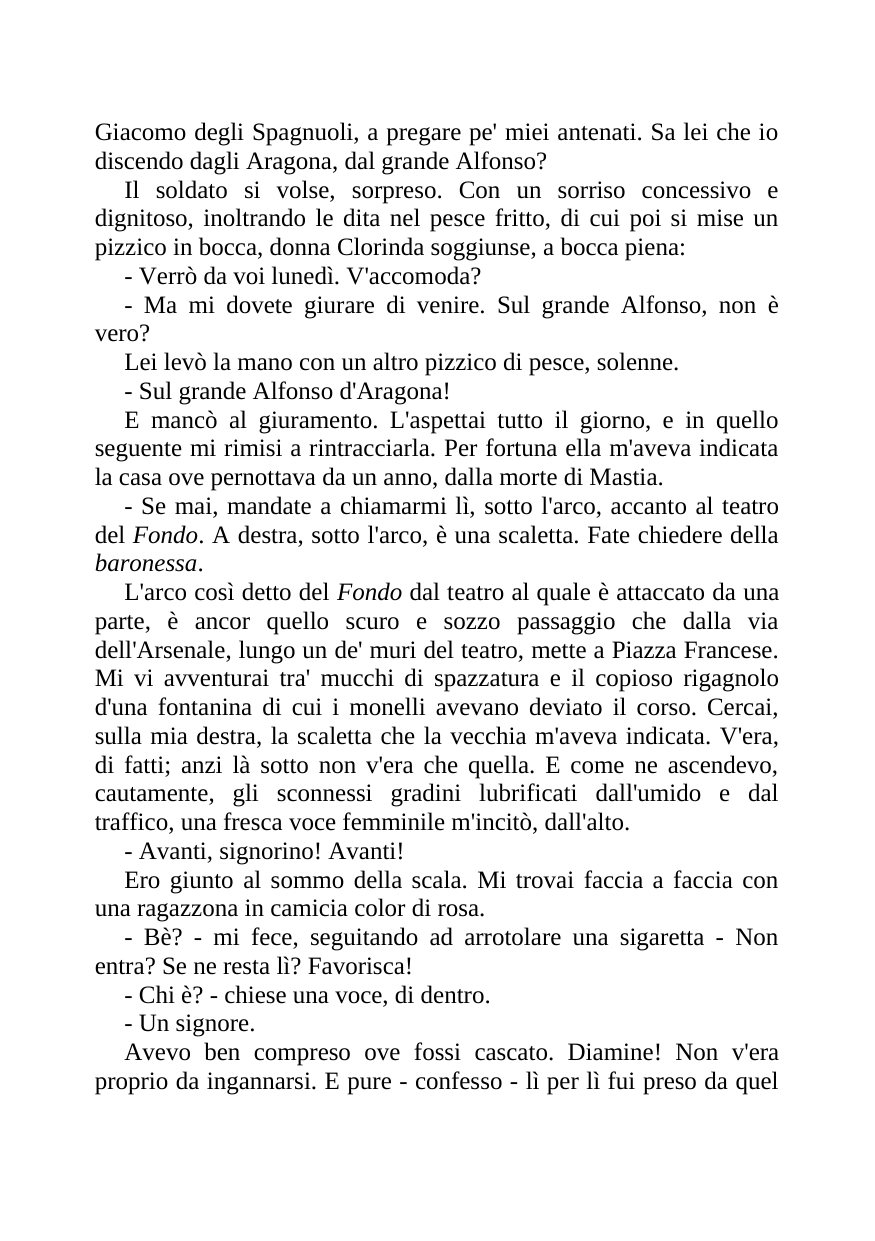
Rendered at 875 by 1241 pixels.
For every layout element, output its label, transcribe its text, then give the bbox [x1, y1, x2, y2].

text Il soldato si volse, sorpreso. Con un sorriso concessivo e dignitoso, inoltrando le dita nel pesce fritto, di cui poi si mise un pizzico in bocca, donna Clorinda soggiunse, a bocca piena: [94, 175, 779, 261]
text - Chi è? - chiese una voce, di dentro. [94, 980, 779, 1008]
text - Un signore. [94, 1008, 779, 1037]
text - Avanti, signorino! Avanti! [94, 836, 779, 865]
text Lei levò la mano con un altro pizzico di pesce, solenne. [94, 347, 779, 376]
text Avevo ben compreso ove fossi cascato. Diamine! Non v'era proprio da ingannarsi. E pure - confesso - lì per lì fui preso da quel [94, 1037, 779, 1095]
text Giacomo degli Spagnuoli, a pregare pe' miei antenati. Sa lei che io discendo dagli Aragona, dal grande Alfonso? [94, 117, 779, 175]
text - Verrò da voi lunedì. V'accomoda? [94, 261, 779, 290]
text - Ma mi dovete giurare di venire. Sul grande Alfonso, non è vero? [94, 290, 779, 347]
text E mancò al giuramento. L'aspettai tutto il giorno, e in quello seguente mi rimisi a rintracciarla. Per fortuna ella m'aveva indicata la casa ove pernottava da un anno, dalla morte di Mastia. [94, 405, 779, 491]
text L'arco così detto del Fondo dal teatro al quale è attaccato da una parte, è ancor quello scuro e sozzo passaggio che dalla via dell'Arsenale, lungo un de' muri del teatro, mette a Piazza Francese. Mi vi avventurai tra' mucchi di spazzatura e il copioso rigagnolo d'una fontanina di cui i monelli avevano deviato il corso. Cercai, sulla mia destra, la scaletta che la vecchia m'aveva indicata. V'era, di fatti; anzi là sotto non v'era che quella. E come ne ascendevo, cautamente, gli sconnessi gradini lubrificati dall'umido e dal traffico, una fresca voce femminile m'incitò, dall'alto. [94, 577, 779, 836]
text Ero giunto al sommo della scala. Mi trovai faccia a faccia con una ragazzona in camicia color di rosa. [94, 865, 779, 922]
text - Bè? - mi fece, seguitando ad arrotolare una sigaretta - Non entra? Se ne resta lì? Favorisca! [94, 922, 779, 980]
text - Sul grande Alfonso d'Aragona! [94, 376, 779, 405]
text - Se mai, mandate a chiamarmi lì, sotto l'arco, accanto al teatro del Fondo. A destra, sotto l'arco, è una scaletta. Fate chiedere della baronessa. [94, 491, 779, 577]
